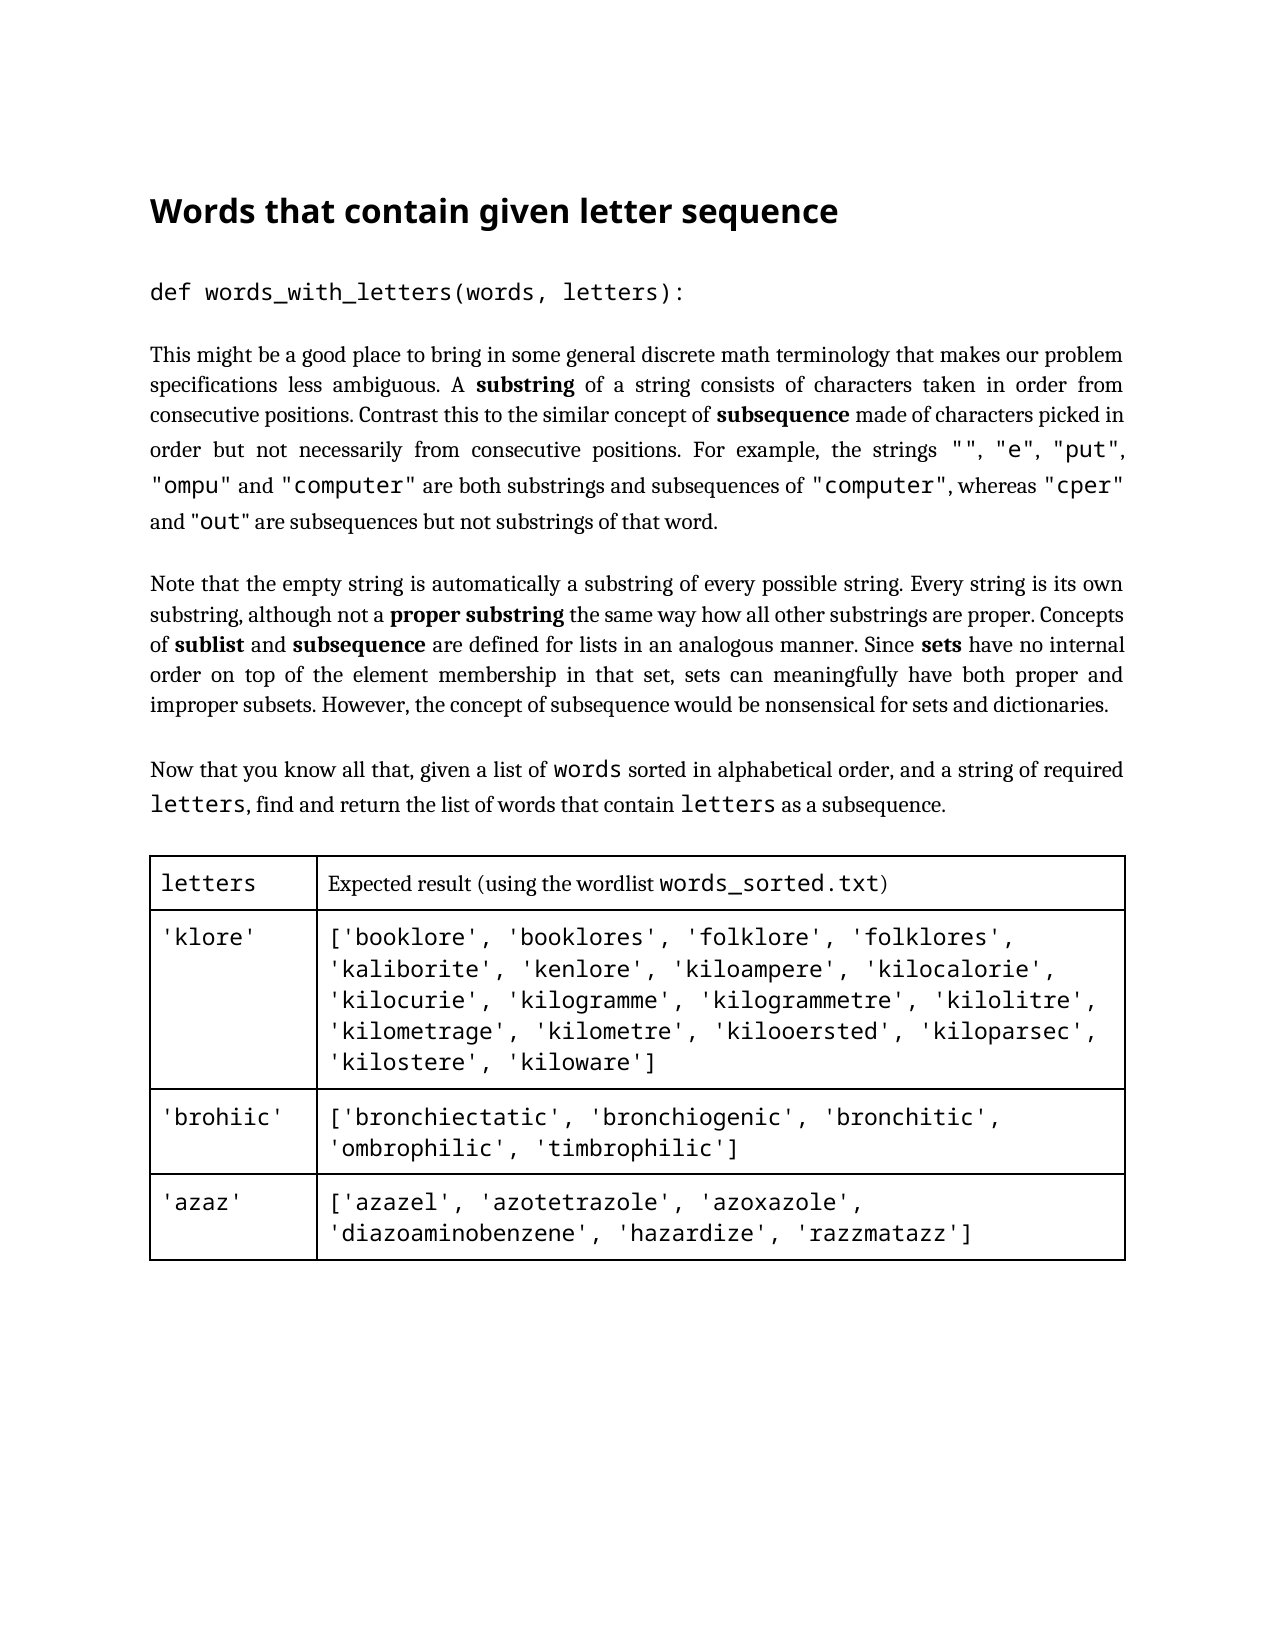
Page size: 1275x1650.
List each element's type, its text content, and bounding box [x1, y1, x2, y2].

table_header Expected result (using the wordlist words_sorted.txt) [318, 857, 1124, 909]
table_header letters [151, 857, 316, 909]
text Note that the empty string is automatically a substring of every possible string. Every string is its own substring, although not a proper substring the same way how all other substrings are proper. Concepts of sublist and subsequence are defined for lists in an analogous manner. Since sets have no internal order on top of the element membership in that set, sets can meaningfully have both proper and improper subsets. However, the concept of subsequence would be nonsensical for sets and dictionaries. [150, 571, 1125, 718]
table_cell 'azaz' [151, 1175, 316, 1259]
text This might be a good place to bring in some general discrete math terminology that makes our problem specifications less ambiguous. A substring of a string consists of characters taken in order from consecutive positions. Contrast this to the similar concept of subsequence made of characters picked in order but not necessarily from consecutive positions. For example, the strings "", "e", "put", "ompu" and "computer" are both substrings and subsequences of "computer", whereas "cper" and "out" are subsequences but not substrings of that word. [150, 342, 1125, 536]
table_cell ['booklore', 'booklores', 'folklore', 'folklores', 'kaliborite', 'kenlore', 'kiloampere', 'kilocalorie', 'kilocurie', 'kilogramme', 'kilogrammetre', 'kilolitre', 'kilometrage', 'kilometre', 'kilooersted', 'kiloparsec', 'kilostere', 'kiloware'] [318, 911, 1124, 1088]
table_cell 'klore' [151, 911, 316, 1088]
text Now that you know all that, given a list of words sorted in alphabetical order, and a string of required letters, find and return the list of words that contain letters as a subsequence. [150, 752, 1125, 820]
subtitle Words that contain given letter sequence [150, 187, 1125, 233]
table_cell ['bronchiectatic', 'bronchiogenic', 'bronchitic', 'ombrophilic', 'timbrophilic'] [318, 1090, 1124, 1173]
table_cell 'brohiic' [151, 1090, 316, 1173]
table_cell ['azazel', 'azotetrazole', 'azoxazole', 'diazoaminobenzene', 'hazardize', 'razzmatazz'] [318, 1175, 1124, 1259]
text def words_with_letters(words, letters): [150, 276, 1125, 307]
